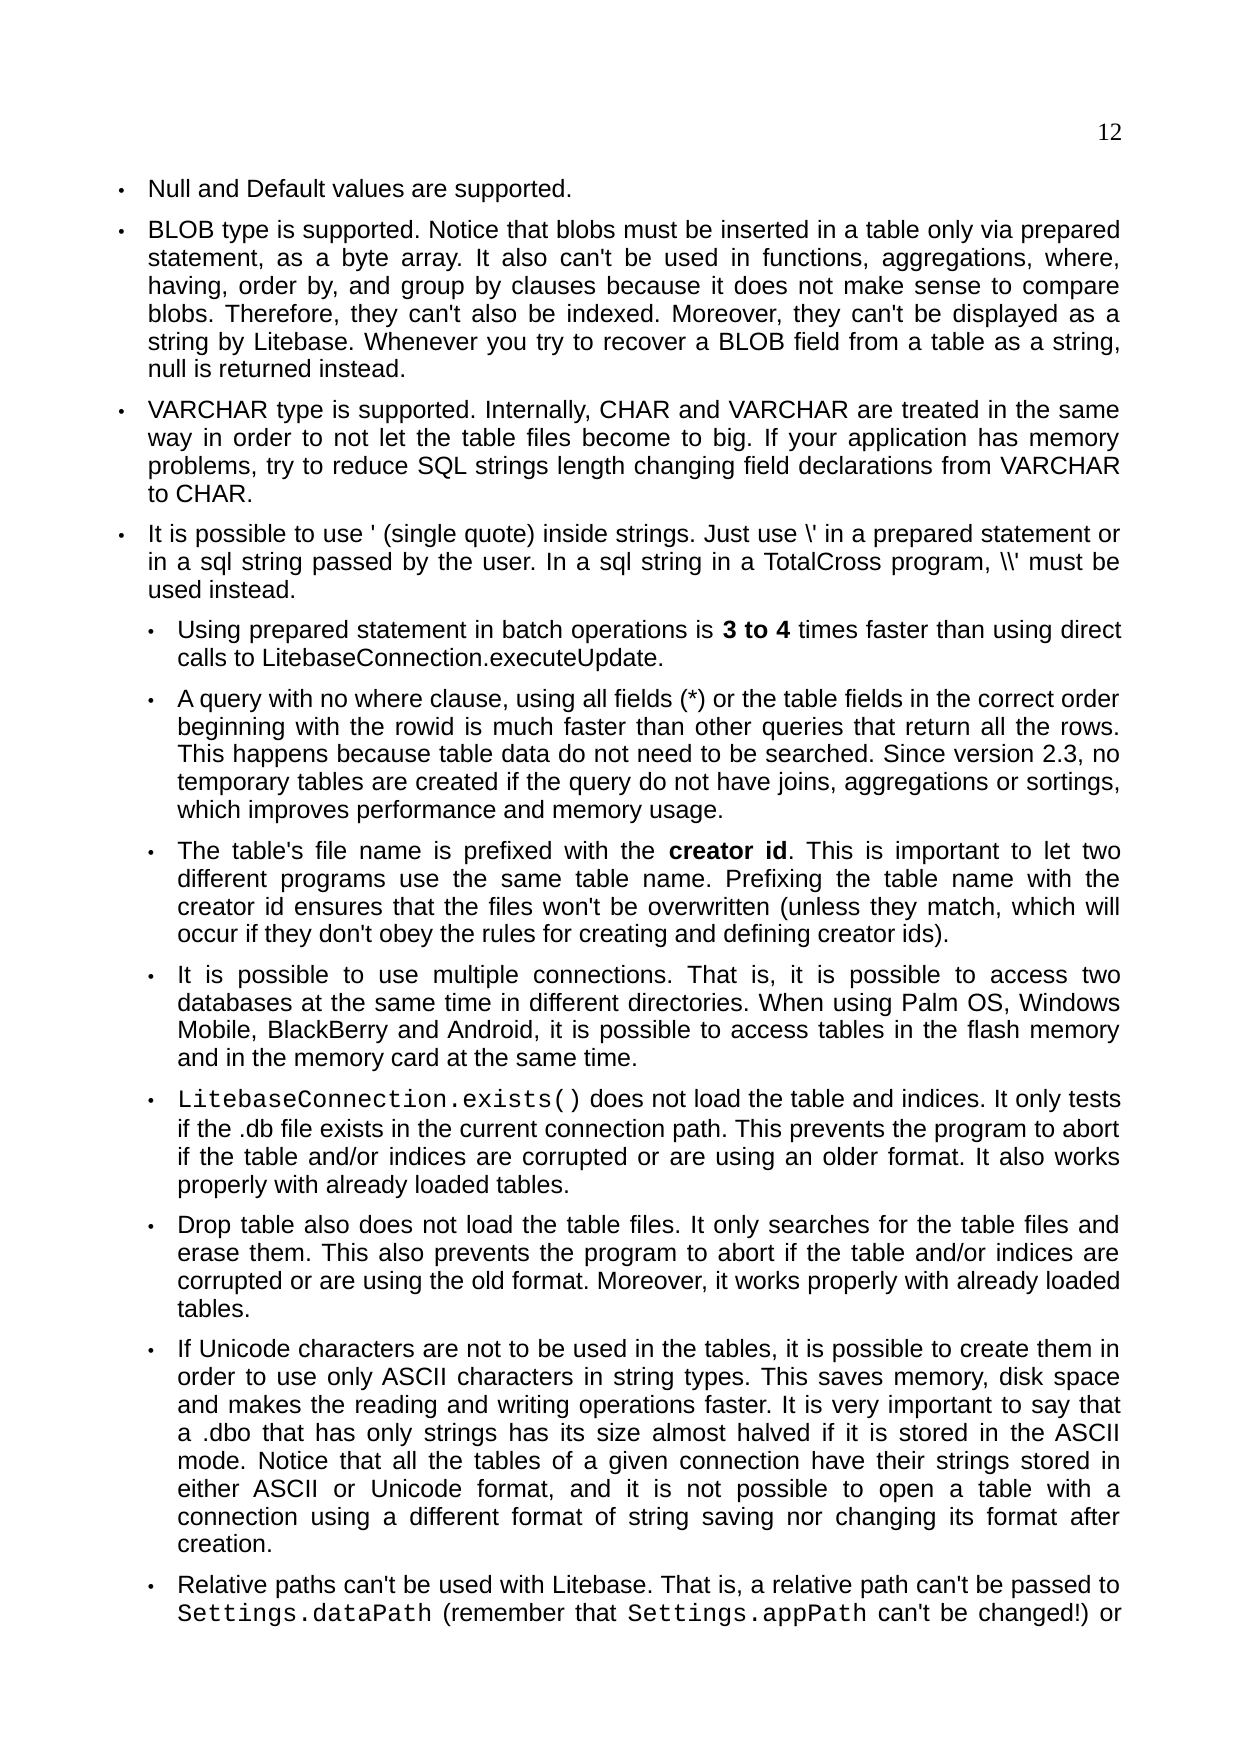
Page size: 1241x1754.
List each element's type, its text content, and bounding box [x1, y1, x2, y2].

list LitebaseConnection.exists() does not load the table and indices. It only tests if the .db file exists in the current connection path. This prevents the program to abort if the table and/or indices are corrupted or are using an older format. It also works properly with already loaded tables. [148, 1084, 1122, 1198]
list If Unicode characters are not to be used in the tables, it is possible to create them in order to use only ASCII characters in string types. This saves memory, disk space and makes the reading and writing operations faster. It is very important to say that a .dbo that has only strings has its size almost halved if it is stored in the ASCII mode. Notice that all the tables of a given connection have their strings stored in either ASCII or Unicode format, and it is not possible to open a table with a connection using a different format of string saving nor changing its format after creation. [148, 1335, 1122, 1558]
list A query with no where clause, using all fields (*) or the table fields in the correct order beginning with the rowid is much faster than other queries that return all the rows. This happens because table data do not need to be searched. Since version 2.3, no temporary tables are created if the query do not have joins, aggregations or sortings, which improves performance and memory usage. [148, 684, 1122, 824]
list Relative paths can't be used with Litebase. That is, a relative path can't be passed to Settings.dataPath (remember that Settings.appPath can't be changed!) or [148, 1571, 1122, 1629]
list The table's file name is prefixed with the creator id. This is important to let two different programs use the same table name. Prefixing the table name with the creator id ensures that the files won't be overwritten (unless they match, which will occur if they don't obey the rules for creating and defining creator ids). [148, 836, 1122, 948]
list BLOB type is supported. Notice that blobs must be inserted in a table only via prepared statement, as a byte array. It also can't be used in functions, aggregations, where, having, order by, and group by clauses because it does not make sense to compare blobs. Therefore, they can't also be indexed. Moreover, they can't be displayed as a string by Litebase. Whenever you try to recover a BLOB field from a table as a string, null is returned instead. [118, 216, 1122, 383]
list VARCHAR type is supported. Internally, CHAR and VARCHAR are treated in the same way in order to not let the table files become to big. If your application has memory problems, try to reduce SQL strings length changing field declarations from VARCHAR to CHAR. [118, 396, 1122, 507]
list Using prepared statement in batch operations is 3 to 4 times faster than using direct calls to LitebaseConnection.executeUpdate. [148, 616, 1122, 672]
list Drop table also does not load the table files. It only searches for the table files and erase them. This also prevents the program to abort if the table and/or indices are corrupted or are using the old format. Moreover, it works properly with already loaded tables. [148, 1211, 1122, 1322]
list Null and Default values are supported. [118, 175, 1122, 203]
list It is possible to use multiple connections. That is, it is possible to access two databases at the same time in different directories. When using Palm OS, Windows Mobile, BlackBerry and Android, it is possible to access tables in the flash memory and in the memory card at the same time. [148, 961, 1122, 1072]
list It is possible to use ' (single quote) inside strings. Just use \' in a prepared statement or in a sql string passed by the user. In a sql string in a TotalCross program, \\' must be used instead. [118, 520, 1122, 604]
